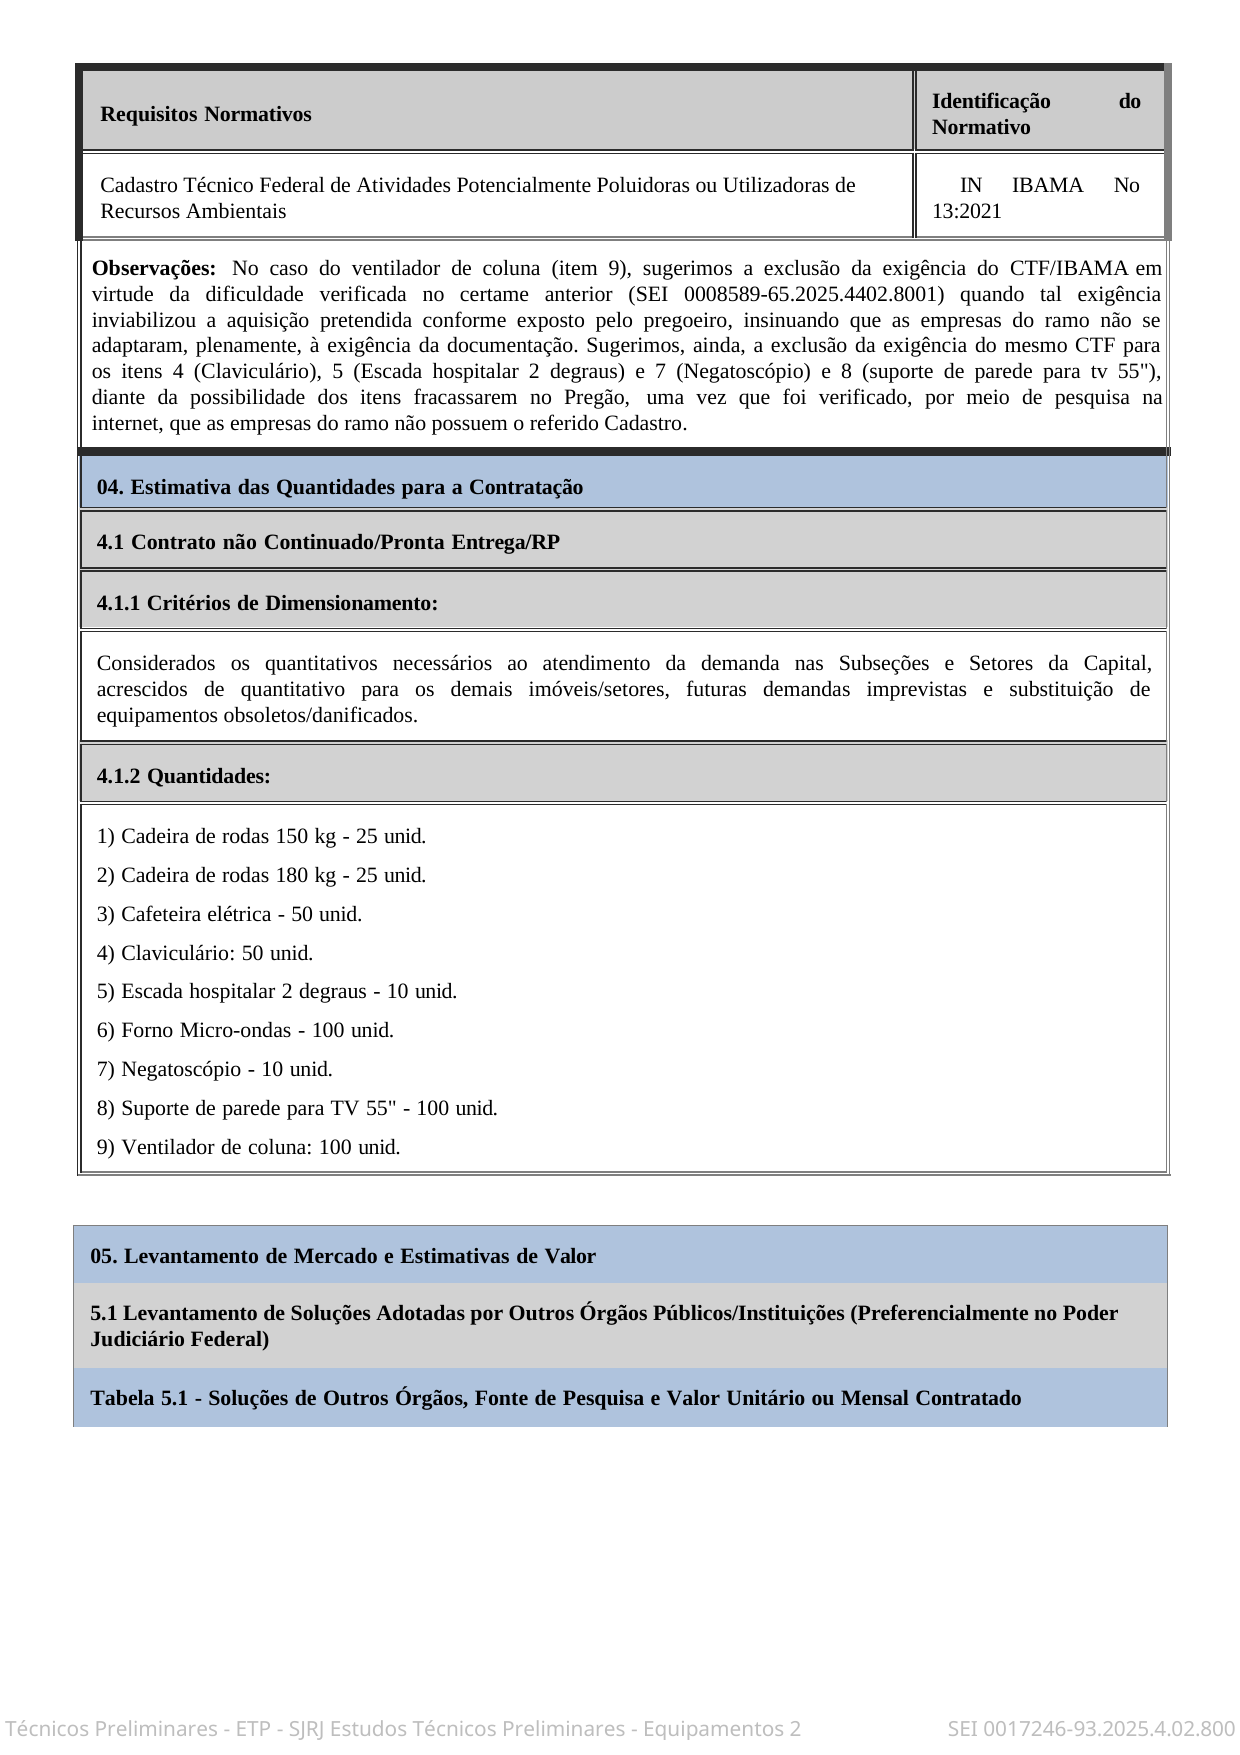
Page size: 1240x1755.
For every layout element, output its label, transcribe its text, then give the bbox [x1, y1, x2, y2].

table_cell Cadastro Técnico Federal de Atividades Potencialmente Poluidoras ou Utilizadoras de Recursos Ambientais [83, 154, 912, 236]
table_header 05. Levantamento de Mercado e Estimativas de Valor [74, 1226, 1167, 1283]
table_cell Cadeira de rodas 150 kg - 25 unid. Cadeira de rodas 180 kg - 25 unid. Cafeteira elétrica - 50 unid. Claviculário: 50 unid. Escada hospitalar 2 degraus - 10 unid. Forno Micro-ondas - 100 unid. Negatoscópio - 10 unid. Suporte de parede para TV 55" - 100 unid. Ventilador de coluna: 100 unid. [82, 805, 1166, 1171]
table_cell 4.1 Contrato não Continuado/Pronta Entrega/RP [82, 512, 1166, 567]
table_cell 4.1.2 Quantidades: [82, 745, 1166, 801]
table_header Requisitos Normativos [83, 71, 912, 149]
table_cell 04. Estimativa das Quantidades para a Contratação [82, 456, 1166, 507]
table_header Identificação do Normativo [917, 71, 1164, 149]
table_cell Considerados os quantitativos necessários ao atendimento da demanda nas Subseções e Setores da Capital, acrescidos de quantitativo para os demais imóveis/setores, futuras demandas imprevistas e substituição de equipamentos obsoletos/danificados. [82, 632, 1166, 740]
table_cell Tabela 5.1 - Soluções de Outros Órgãos, Fonte de Pesquisa e Valor Unitário ou Mensal Contratado [74, 1368, 1167, 1427]
table_cell IN IBAMA No 13:2021 [917, 154, 1164, 236]
table_cell 4.1.1 Critérios de Dimensionamento: [82, 572, 1166, 627]
table_cell Observações: No caso do ventilador de coluna (item 9), sugerimos a exclusão da exigência do CTF/IBAMA em virtude da dificuldade verificada no certame anterior (SEI 0008589-65.2025.4402.8001) quando tal exigência inviabilizou a aquisição pretendida conforme exposto pelo pregoeiro, insinuando que as empresas do ramo não se adaptaram, plenamente, à exigência da documentação. Sugerimos, ainda, a exclusão da exigência do mesmo CTF para os itens 4 (Claviculário), 5 (Escada hospitalar 2 degraus) e 7 (Negatoscópio) e 8 (suporte de parede para tv 55"), diante da possibilidade dos itens fracassarem no Pregão, uma vez que foi verificado, por meio de pesquisa na internet, que as empresas do ramo não possuem o referido Cadastro. [82, 241, 1166, 447]
table_cell 5.1 Levantamento de Soluções Adotadas por Outros Órgãos Públicos/Instituições (Preferencialmente no Poder Judiciário Federal) [74, 1283, 1167, 1368]
